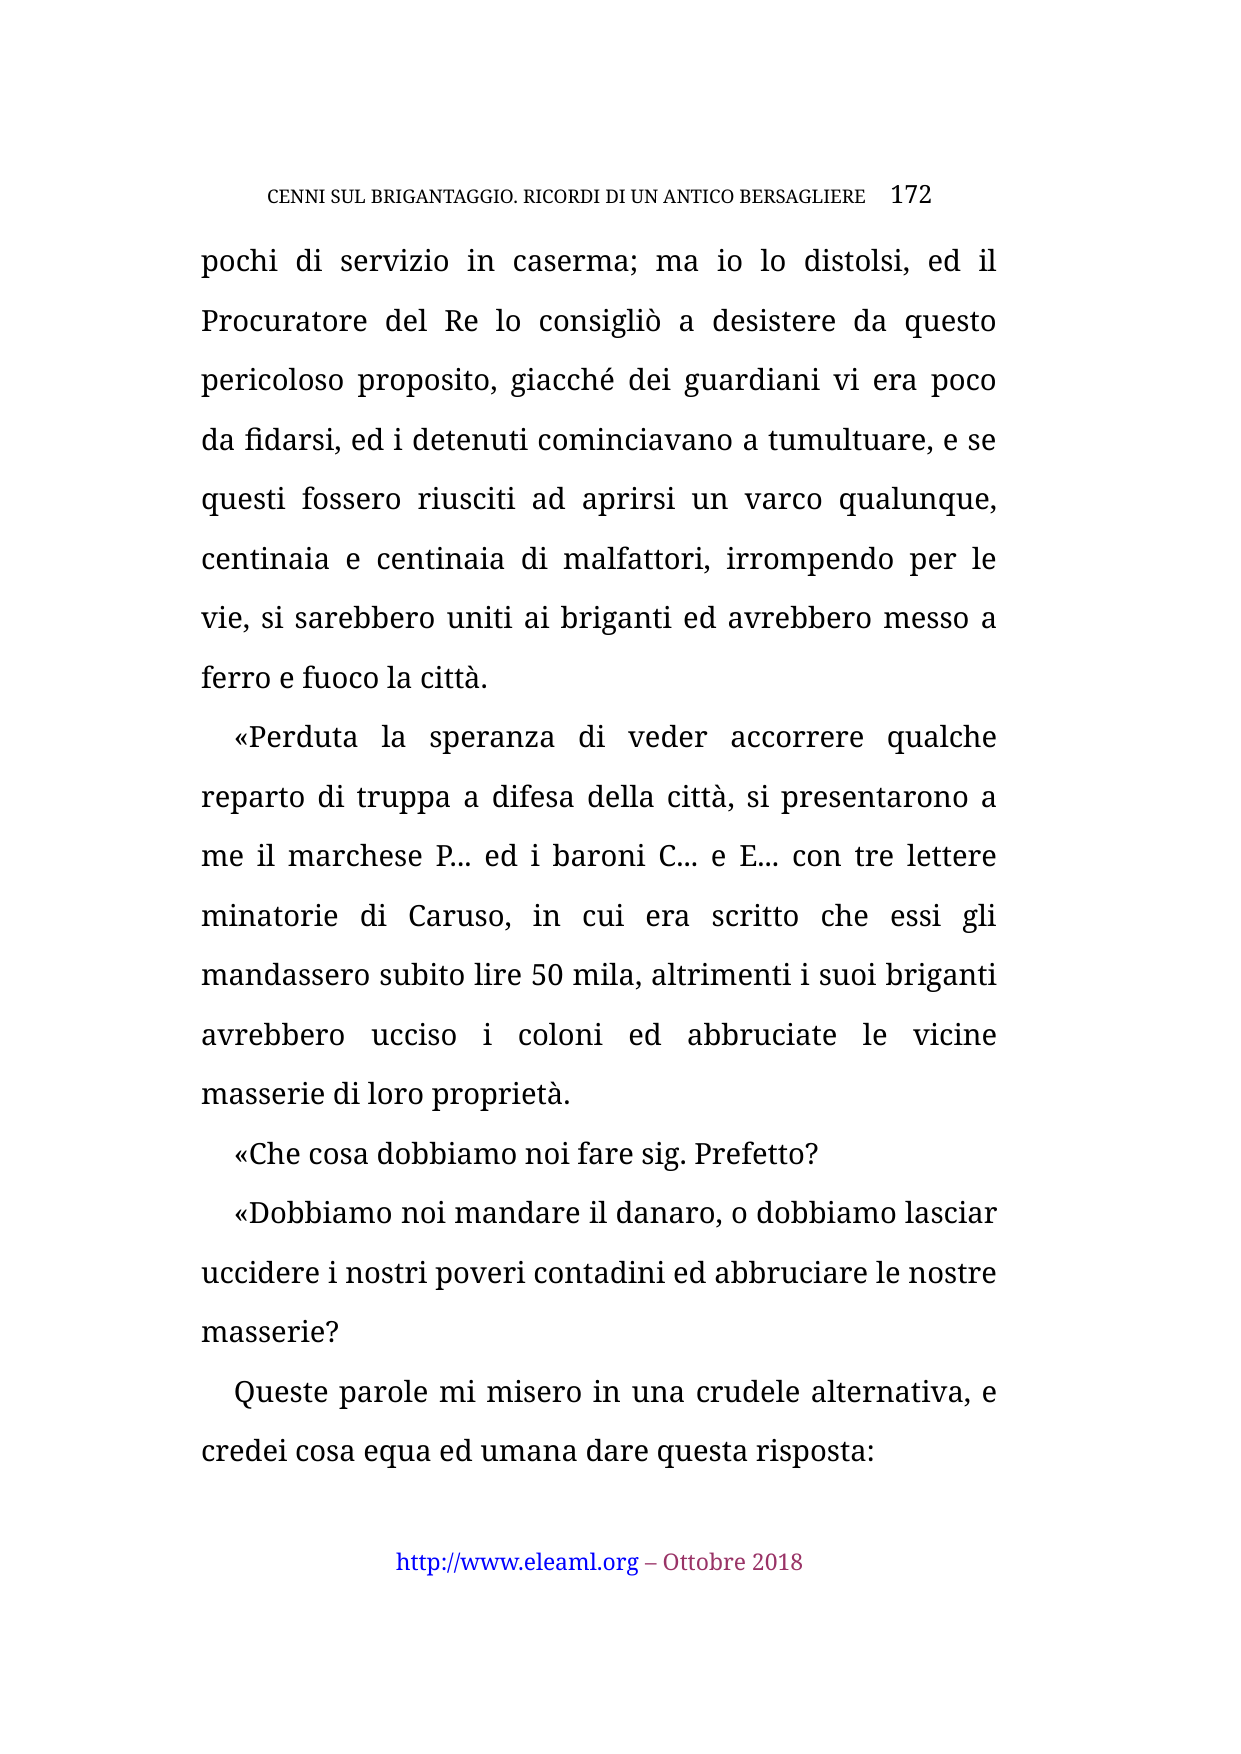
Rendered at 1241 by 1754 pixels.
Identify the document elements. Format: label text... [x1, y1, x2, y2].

text «Dobbiamo noi mandare il danaro, o dobbiamo lasciar uccidere i nostri poveri contadini ed abbruciare le nostre masserie? [201, 1192, 998, 1351]
text «Che cosa dobbiamo noi fare sig. Prefetto? [201, 1133, 998, 1173]
text «Perduta la speranza di veder accorrere qualche reparto di truppa a difesa della città, si presentarono a me il marchese P... ed i baroni C... e E... con tre lettere minatorie di Caruso, in cui era scritto che essi gli mandassero subito lire 50 mila, altrimenti i suoi briganti avrebbero ucciso i coloni ed abbruciate le vicine masserie di loro proprietà. [201, 717, 998, 1113]
text Queste parole mi misero in una crudele alternativa, e credei cosa equa ed umana dare questa risposta: [201, 1371, 998, 1470]
text pochi di servizio in caserma; ma io lo distolsi, ed il Procuratore del Re lo consigliò a desistere da questo pericoloso proposito, giacché dei guardiani vi era poco da fidarsi, ed i detenuti cominciavano a tumultuare, e se questi fossero riusciti ad aprirsi un varco qualunque, centinaia e centinaia di malfattori, irrompendo per le vie, si sarebbero uniti ai briganti ed avrebbero messo a ferro e fuoco la città. [201, 241, 998, 697]
